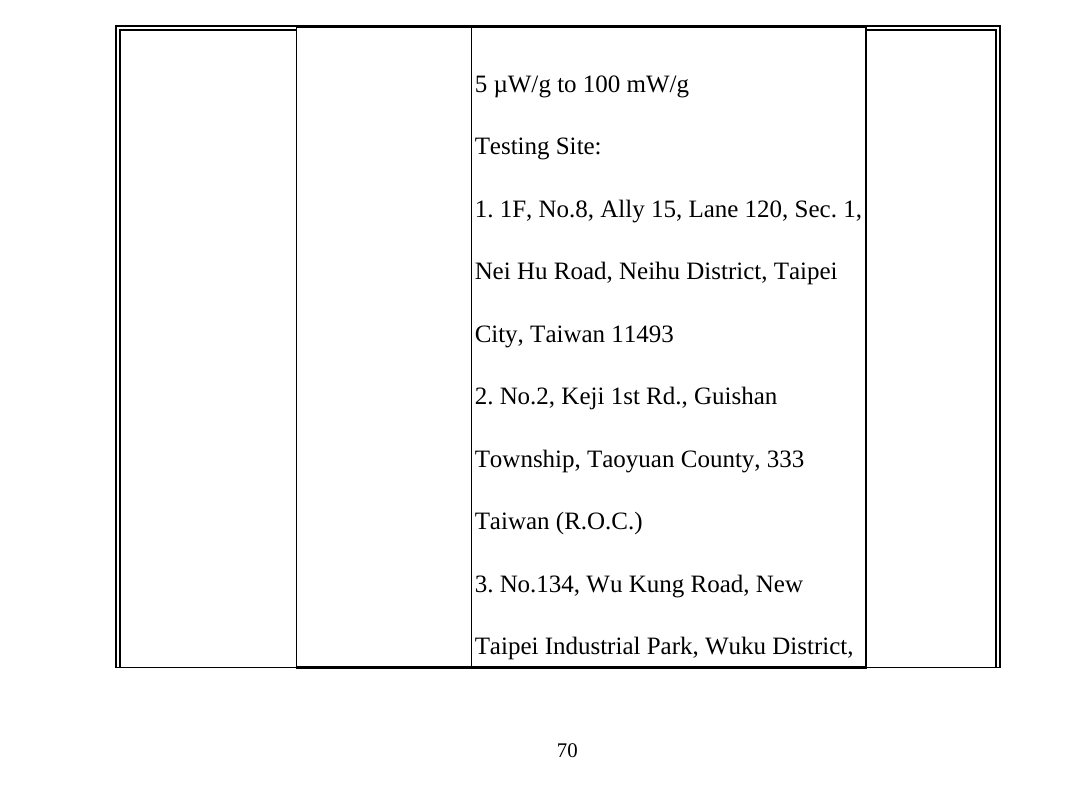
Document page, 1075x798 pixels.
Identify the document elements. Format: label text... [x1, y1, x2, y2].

table_cell [121, 31, 296, 666]
table_cell [297, 28, 471, 666]
table_cell 5 µW/g to 100 mW/g Testing Site: 1. 1F, No.8, Ally 15, Lane 120, Sec. 1, Nei Hu Road, Neihu District, Taipei City, Taiwan 11493 2. No.2, Keji 1st Rd., Guishan Township, Taoyuan County, 333 Taiwan (R.O.C.) 3. No.134, Wu Kung Road, New Taipei Industrial Park, Wuku District, [472, 28, 865, 666]
table_cell [867, 31, 995, 666]
